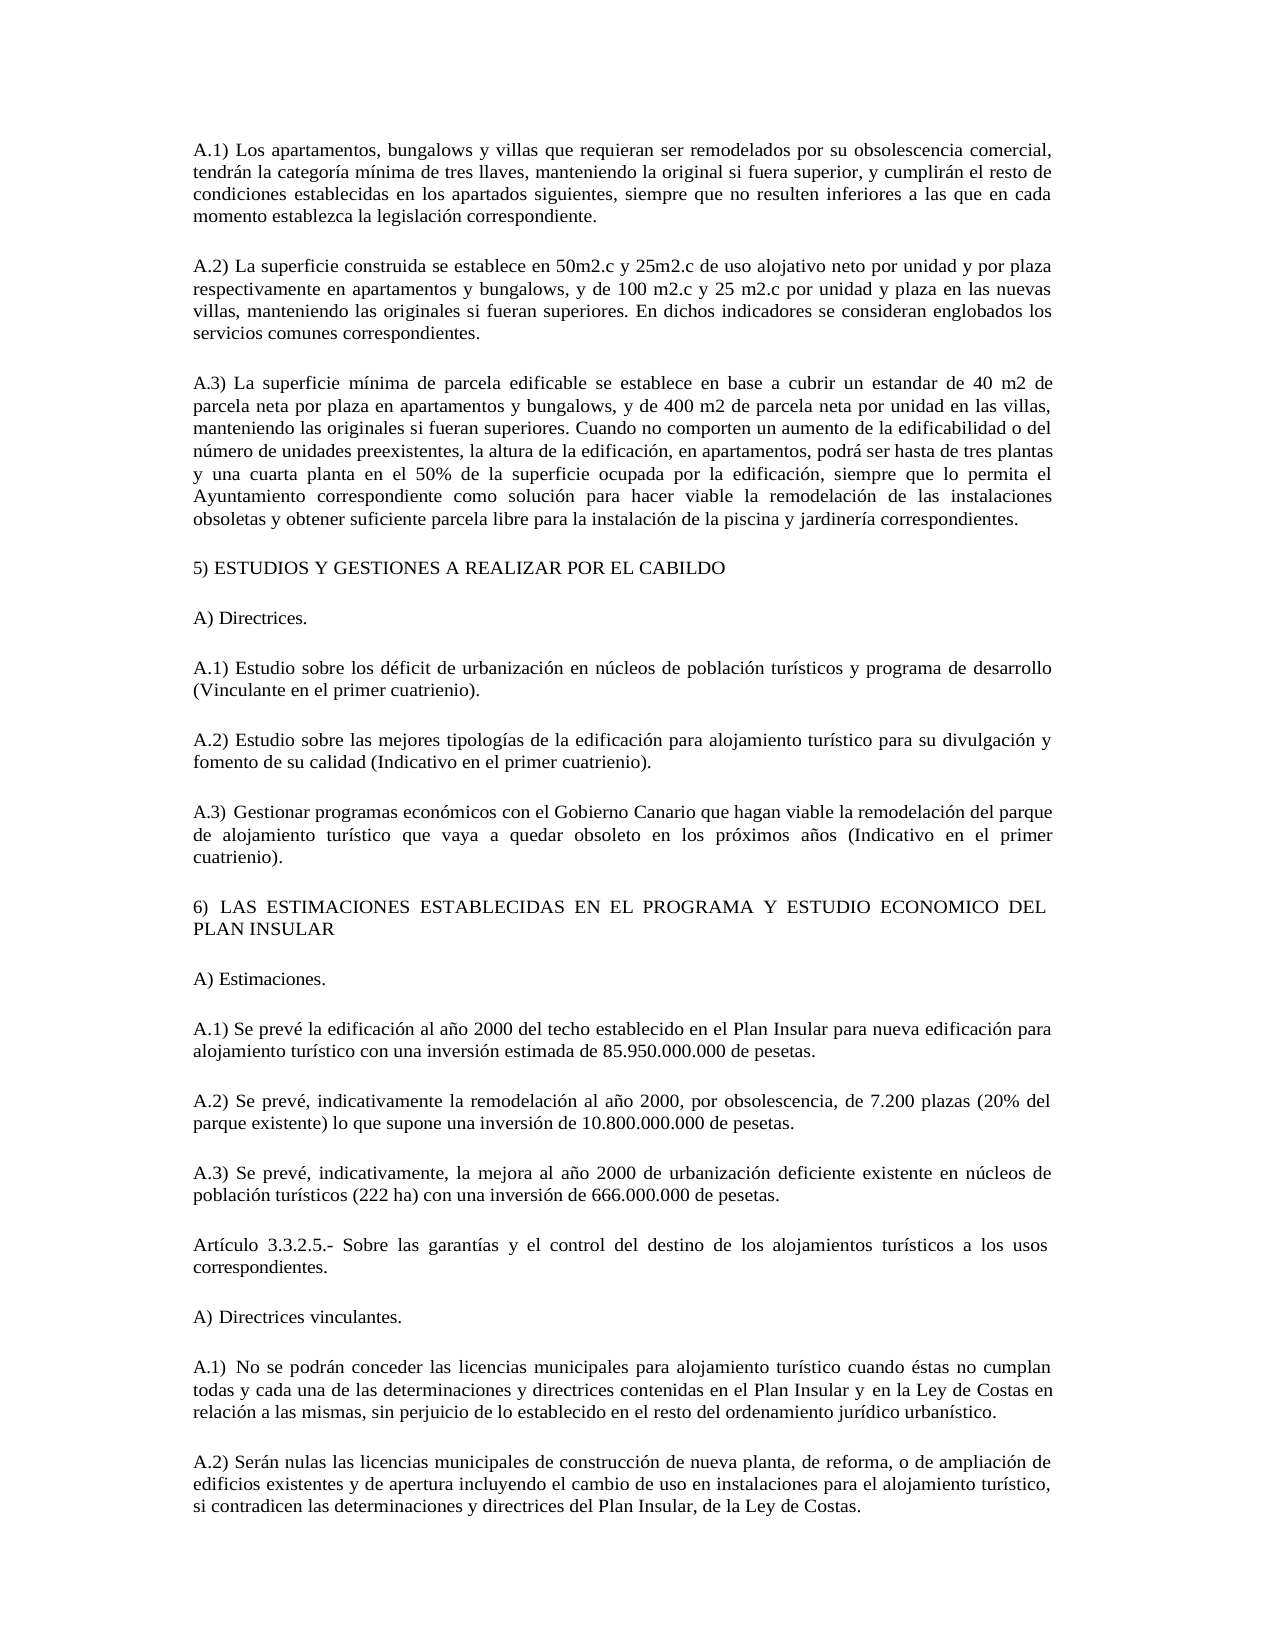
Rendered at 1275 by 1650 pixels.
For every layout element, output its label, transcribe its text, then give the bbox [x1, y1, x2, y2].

list Estudio sobre los déficit de urbanización en núcleos de población turísticos y programa de desarrollo (Vinculante en el primer cuatrienio). [193, 657, 1053, 701]
list Serán nulas las licencias municipales de construcción de nueva planta, de reforma, o de ampliación de edificios existentes y de apertura incluyendo el cambio de uso en instalaciones para el alojamiento turístico, si contradicen las determinaciones y directrices del Plan Insular, de la Ley de Costas. [193, 1451, 1053, 1517]
list Se prevé, indicativamente, la mejora al año 2000 de urbanización deficiente existente en núcleos de población turísticos (222 ha) con una inversión de 666.000.000 de pesetas. [193, 1162, 1053, 1206]
list Los apartamentos, bungalows y villas que requieran ser remodelados por su obsolescencia comercial, tendrán la categoría mínima de tres llaves, manteniendo la original si fuera superior, y cumplirán el resto de condiciones establecidas en los apartados siguientes, siempre que no resulten inferiores a las que en cada momento establezca la legislación correspondiente. [193, 139, 1053, 227]
list ESTUDIOS Y GESTIONES A REALIZAR POR EL CABILDO [193, 557, 1096, 578]
list Directrices. [193, 607, 1096, 628]
list Directrices vinculantes. [193, 1306, 1096, 1328]
text Artículo 3.3.2.5.- Sobre las garantías y el control del destino de los alojamientos turísticos a los usos correspondientes. [193, 1234, 1096, 1278]
list La superficie construida se establece en 50m2.c y 25m2.c de uso alojativo neto por unidad y por plaza respectivamente en apartamentos y bungalows, y de 100 m2.c y 25 m2.c por unidad y plaza en las nuevas villas, manteniendo las originales si fueran superiores. En dichos indicadores se consideran englobados los servicios comunes correspondientes. [193, 255, 1053, 343]
list Se prevé la edificación al año 2000 del techo establecido en el Plan Insular para nueva edificación para alojamiento turístico con una inversión estimada de 85.950.000.000 de pesetas. [193, 1018, 1053, 1062]
list No se podrán conceder las licencias municipales para alojamiento turístico cuando éstas no cumplan todas y cada una de las determinaciones y directrices contenidas en el Plan Insular y en la Ley de Costas en relación a las mismas, sin perjuicio de lo establecido en el resto del ordenamiento jurídico urbanístico. [193, 1356, 1053, 1422]
list Estudio sobre las mejores tipologías de la edificación para alojamiento turístico para su divulgación y fomento de su calidad (Indicativo en el primer cuatrienio). [193, 729, 1054, 773]
list LAS ESTIMACIONES ESTABLECIDAS EN EL PROGRAMA Y ESTUDIO ECONOMICO DEL PLAN INSULAR [193, 896, 1054, 939]
list Estimaciones. [193, 967, 1096, 989]
list Se prevé, indicativamente la remodelación al año 2000, por obsolescencia, de 7.200 plazas (20% del parque existente) lo que supone una inversión de 10.800.000.000 de pesetas. [193, 1089, 1053, 1133]
list La superficie mínima de parcela edificable se establece en base a cubrir un estandar de 40 m2 de parcela neta por plaza en apartamentos y bungalows, y de 400 m2 de parcela neta por unidad en las villas, manteniendo las originales si fueran superiores. Cuando no comporten un aumento de la edificabilidad o del número de unidades preexistentes, la altura de la edificación, en apartamentos, podrá ser hasta de tres plantas y una cuarta planta en el 50% de la superficie ocupada por la edificación, siempre que lo permita el Ayuntamiento correspondiente como solución para hacer viable la remodelación de las instalaciones obsoletas y obtener suficiente parcela libre para la instalación de la piscina y jardinería correspondientes. [193, 372, 1054, 529]
list Gestionar programas económicos con el Gobierno Canario que hagan viable la remodelación del parque de alojamiento turístico que vaya a quedar obsoleto en los próximos años (Indicativo en el primer cuatrienio). [193, 801, 1053, 868]
